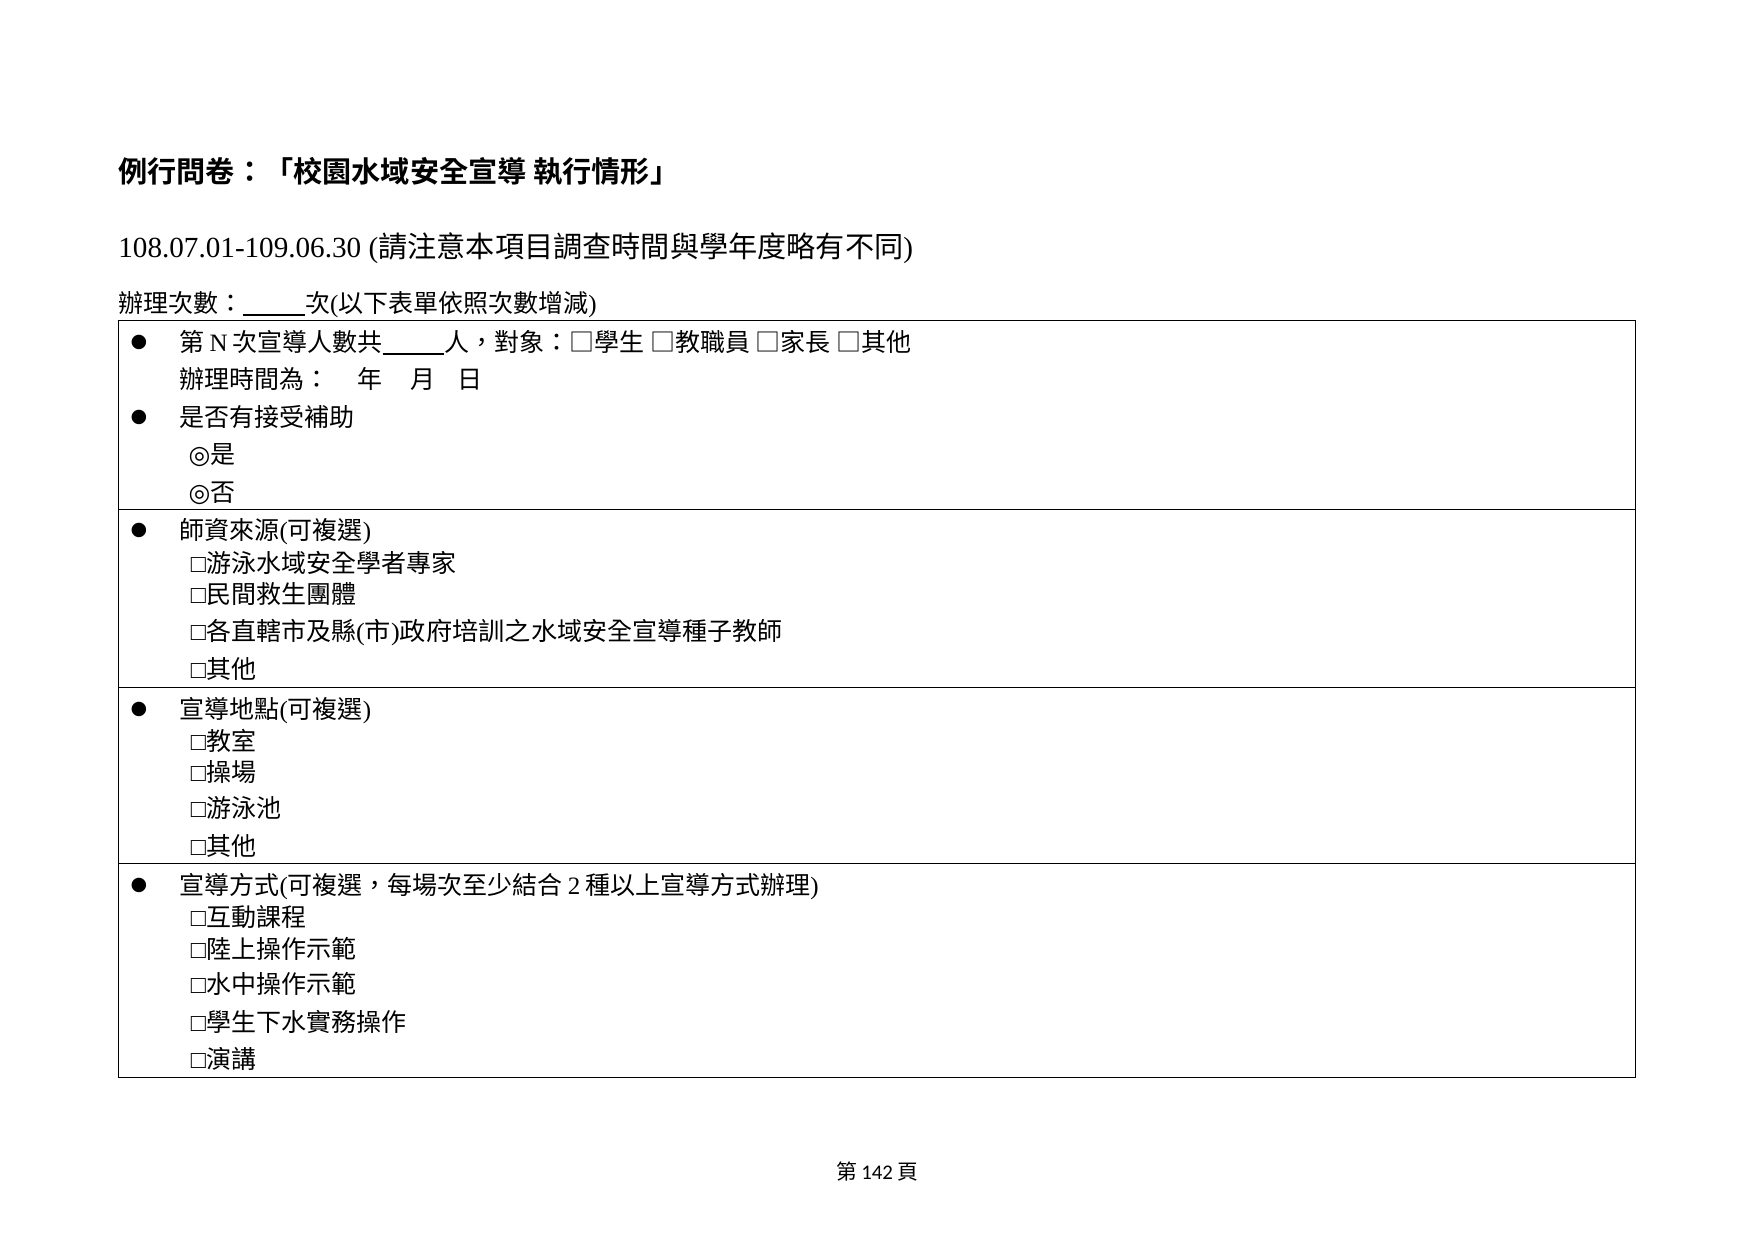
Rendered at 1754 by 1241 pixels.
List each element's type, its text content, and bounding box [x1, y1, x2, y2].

table_header □互動課程 [179, 902, 1635, 933]
table_cell □演講 [179, 1039, 1635, 1077]
table_cell □操場 [179, 757, 1635, 788]
table_cell □游泳池 [179, 788, 1635, 826]
table_cell □其他 [179, 649, 1635, 687]
table_header □教室 [179, 726, 1635, 757]
table_cell □各直轄市及縣(市)政府培訓之水域安全宣導種子教師 [179, 611, 1635, 649]
table_cell □陸上操作示範 [179, 933, 1635, 964]
table_cell 宣導方式(可複選，每場次至少結合2種以上宣導方式辦理) [119, 864, 1635, 1077]
text 辦理次數： 次(以下表單依照次數增減) [118, 283, 1636, 320]
table_cell 師資來源(可複選) [119, 510, 1635, 687]
table_cell □水中操作示範 [179, 964, 1635, 1002]
subtitle 例行問卷：「校園水域安全宣導 執行情形」 [118, 133, 1636, 208]
table_cell □民間救生團體 [179, 579, 1635, 611]
table_header □游泳水域安全學者專家 [179, 547, 1635, 579]
table_cell 宣導地點(可複選) [119, 688, 1635, 863]
table_cell □學生下水實務操作 [179, 1002, 1635, 1039]
text 108.07.01-109.06.30 (請注意本項目調查時間與學年度略有不同) [118, 208, 1636, 283]
table_header 第N次宣導人數共 人，對象：□學生 □教職員 □家長 □其他 辦理時間為： 年 月 日 是否有接受補助 ◎是 ◎否 [119, 321, 1635, 509]
table_cell □其他 [179, 826, 1635, 863]
